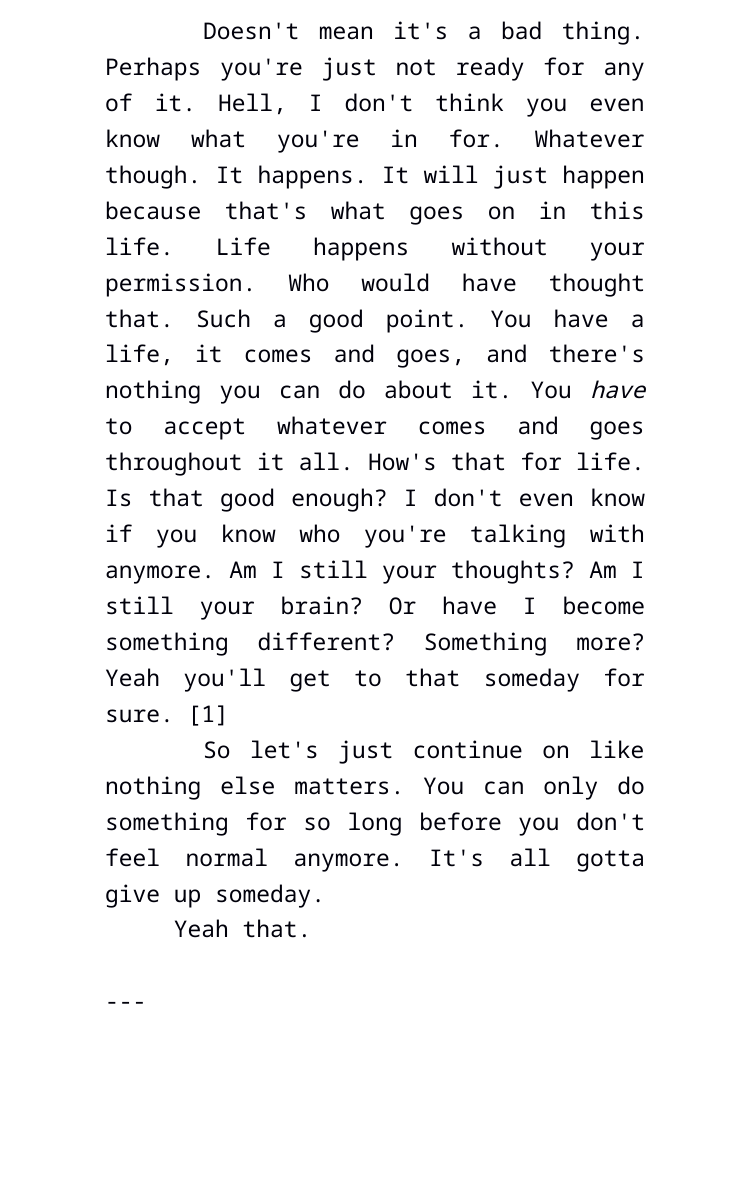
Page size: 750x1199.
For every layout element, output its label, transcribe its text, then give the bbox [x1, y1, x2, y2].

text So let's just continue on like nothing else matters. You can only do something for so long before you don't feel normal anymore. It's all gotta give up someday. [105, 734, 645, 909]
text --- [105, 985, 645, 1017]
text Doesn't mean it's a bad thing. Perhaps you're just not ready for any of it. Hell, I don't think you even know what you're in for. Whatever though. It happens. It will just happen because that's what goes on in this life. Life happens without your permission. Who would have thought that. Such a good point. You have a life, it comes and goes, and there's nothing you can do about it. You have to accept whatever comes and goes throughout it all. How's that for life. Is that good enough? I don't even know if you know who you're talking with anymore. Am I still your thoughts? Am I still your brain? Or have I become something different? Something more? Yeah you'll get to that someday for sure. [1] [105, 15, 645, 729]
text Yeah that. [105, 913, 645, 945]
